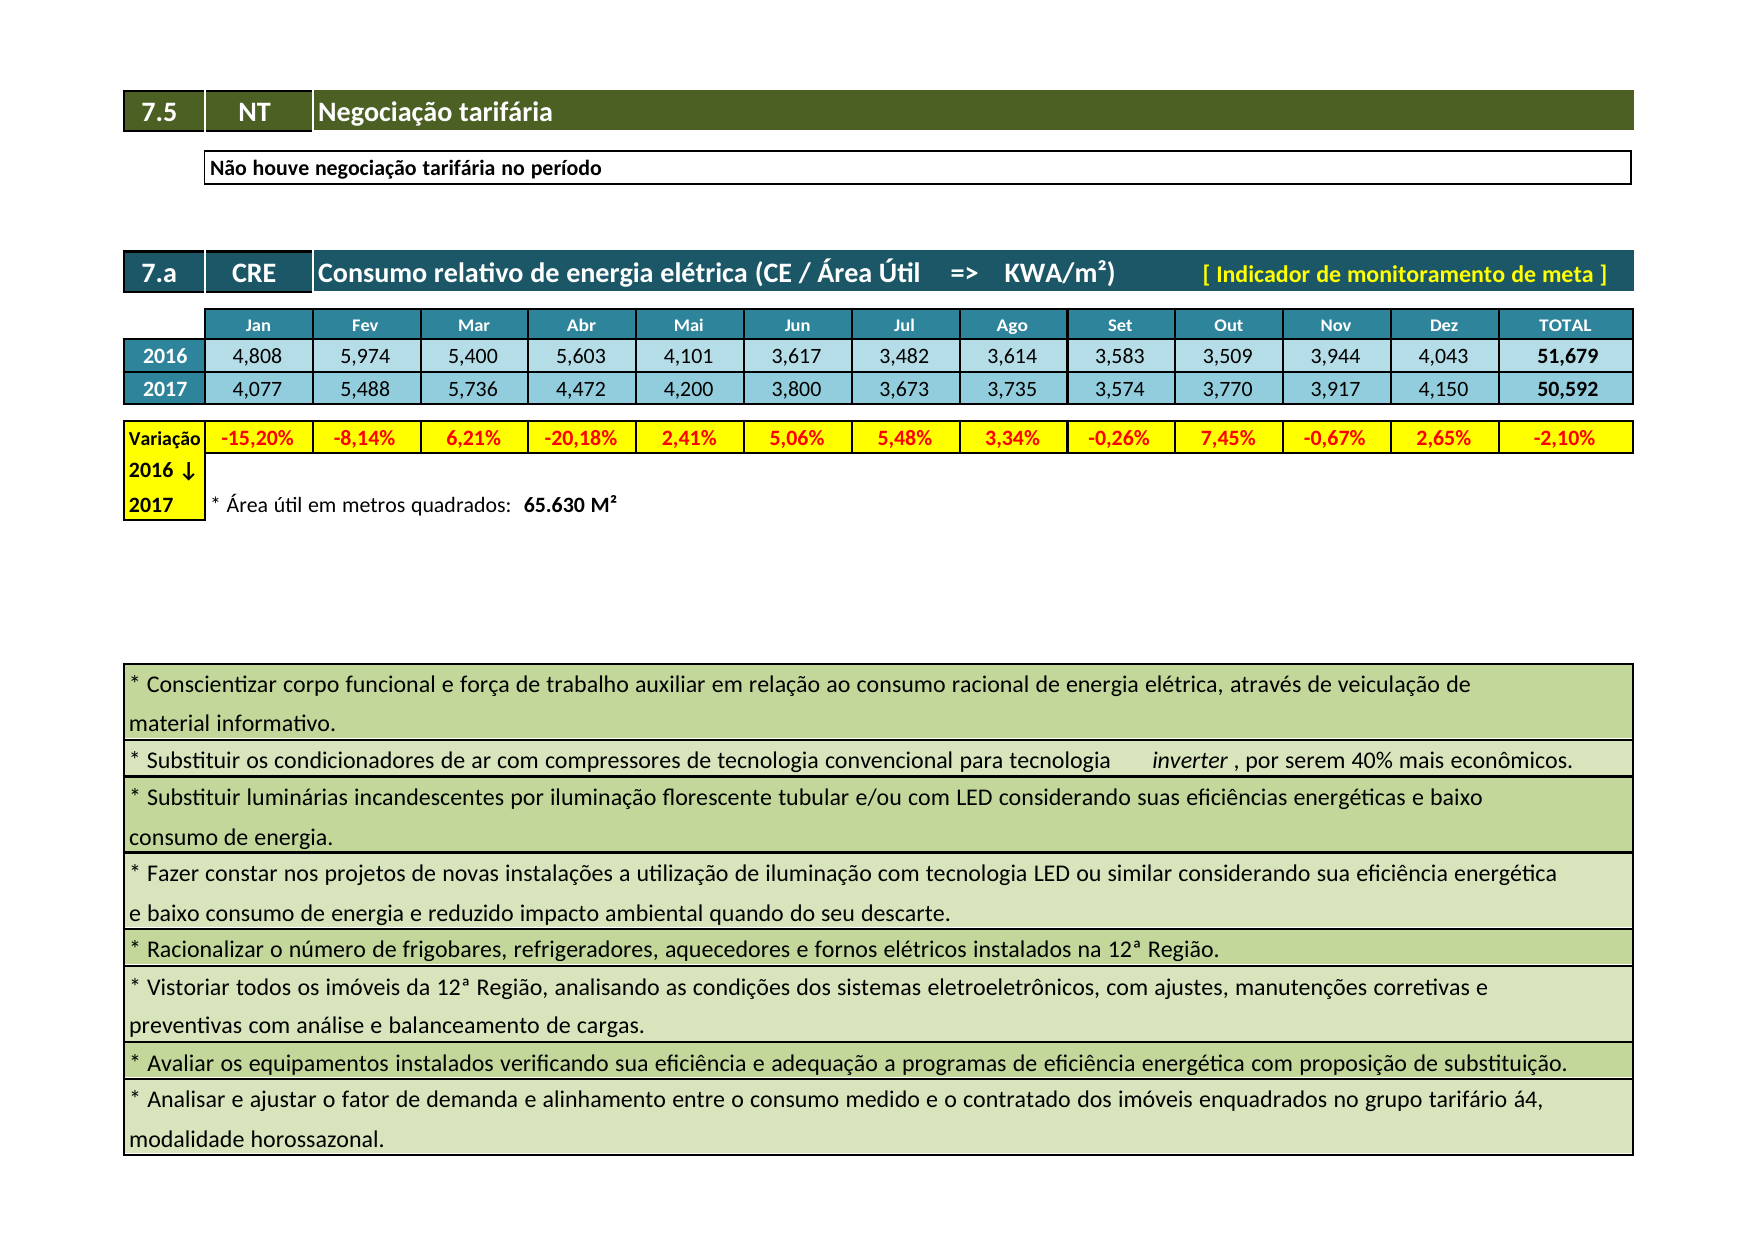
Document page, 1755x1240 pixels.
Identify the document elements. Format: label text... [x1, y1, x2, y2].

table_header Out [1176, 310, 1282, 338]
table_header Dez [1392, 310, 1498, 338]
table_cell 3,735 [961, 373, 1066, 403]
table_cell 3,944 [1284, 340, 1390, 371]
table_header Jul [853, 310, 959, 338]
table_cell 5,488 [314, 373, 420, 403]
table_header -0,67% [1284, 422, 1390, 452]
table_cell 4,200 [637, 373, 743, 403]
table_header 6,21% [422, 422, 527, 452]
table_header Mar [422, 310, 527, 338]
table_cell * Racionalizar o número de frigobares, refrigeradores, aquecedores e fornos elétricos instalados na 12ª Região. [125, 930, 1632, 964]
table_cell 3,800 [745, 373, 851, 403]
table_header 7,45% [1176, 422, 1282, 452]
table_cell 50,592 [1500, 373, 1632, 403]
table_cell 3,617 [745, 340, 851, 371]
table_cell * Vistoriar todos os imóveis da 12ª Região, analisando as condições dos sistemas eletroeletrônicos, com ajustes, manutenções corretivas e preventivas com análise e balanceamento de cargas. [125, 967, 1632, 1041]
table_header -0,26% [1069, 422, 1174, 452]
table_header 5,48% [853, 422, 959, 452]
table_cell 4,077 [206, 373, 312, 403]
table_header -20,18% [529, 422, 635, 452]
table_header Nov [1284, 310, 1390, 338]
table_header Variação [125, 422, 204, 452]
table_header -8,14% [314, 422, 420, 452]
table_cell * Fazer constar nos projetos de novas instalações a utilização de iluminação com tecnologia LED ou similar considerando sua eficiência energética e baixo consumo de energia e reduzido impacto ambiental quando do seu descarte. [125, 854, 1632, 927]
table_header Mai [637, 310, 743, 338]
table_cell 2016 [125, 340, 204, 371]
table_cell 3,917 [1284, 373, 1390, 403]
table_cell 3,482 [853, 340, 959, 371]
table_header Abr [529, 310, 635, 338]
table_header 2,65% [1392, 422, 1498, 452]
table_header Fev [314, 310, 420, 338]
text 2017 [140, 152, 203, 179]
table_cell 2017 [125, 373, 204, 403]
table_header 7.a [125, 253, 204, 291]
table_cell 4,043 [1392, 340, 1498, 371]
table_header Set [1069, 310, 1174, 338]
table_cell 5,400 [422, 340, 527, 371]
table_cell 51,679 [1500, 340, 1632, 371]
table_cell 3,509 [1176, 340, 1282, 371]
table_cell 4,472 [529, 373, 635, 403]
table_cell * Substituir luminárias incandescentes por iluminação florescente tubular e/ou com LED considerando suas eficiências energéticas e baixo consumo de energia. [125, 778, 1632, 851]
table_header 7.5 [125, 92, 204, 130]
table_header * Conscientizar corpo funcional e força de trabalho auxiliar em relação ao consumo racional de energia elétrica, através de veiculação de material informativo. [125, 665, 1632, 738]
table_cell * Área útil em metros quadrados: 65.630 M² [206, 454, 1633, 519]
table_header Ago [961, 310, 1066, 338]
table_header -2,10% [1500, 422, 1632, 452]
table_cell 2016 ↓ 2017 [125, 452, 204, 519]
table_header Consumo relativo de energia elétrica (CE / Área Útil => KWA/m²) [ Indicador de monitoramento de meta ] [314, 250, 1634, 291]
table_header [124, 308, 204, 338]
table_cell * Analisar e ajustar o fator de demanda e alinhamento entre o consumo medido e o contratado dos imóveis enquadrados no grupo tarifário á4, modalidade horossazonal. [125, 1080, 1632, 1153]
table_header TOTAL [1500, 310, 1632, 338]
table_header 5,06% [745, 422, 851, 452]
table_cell 3,574 [1069, 373, 1174, 403]
table_header Negociação tarifária [314, 90, 1634, 130]
text AÇÕES PREVISTAS NO PLS [122, 557, 1031, 591]
text Não houve negociação tarifária no período [210, 154, 1630, 181]
table_cell 3,673 [853, 373, 959, 403]
table_header Jun [745, 310, 851, 338]
table_cell 5,736 [422, 373, 527, 403]
table_header 2,41% [637, 422, 743, 452]
table_cell 3,770 [1176, 373, 1282, 403]
table_cell * Substituir os condicionadores de ar com compressores de tecnologia convencional para tecnologia inverter , por serem 40% mais econômicos. [125, 741, 1632, 775]
table_cell 3,614 [961, 340, 1066, 371]
table_header -15,20% [206, 422, 312, 452]
table_cell 5,603 [529, 340, 635, 371]
table_header 3,34% [961, 422, 1066, 452]
table_header Jan [206, 310, 312, 338]
table_cell 3,583 [1069, 340, 1174, 371]
table_header NT [206, 92, 312, 130]
table_cell 4,150 [1392, 373, 1498, 403]
table_header CRE [206, 253, 312, 291]
table_cell * Avaliar os equipamentos instalados verificando sua eficiência e adequação a programas de eficiência energética com proposição de substituição. [125, 1043, 1632, 1077]
table_cell 4,101 [637, 340, 743, 371]
table_cell 5,974 [314, 340, 420, 371]
table_cell 4,808 [206, 340, 312, 371]
